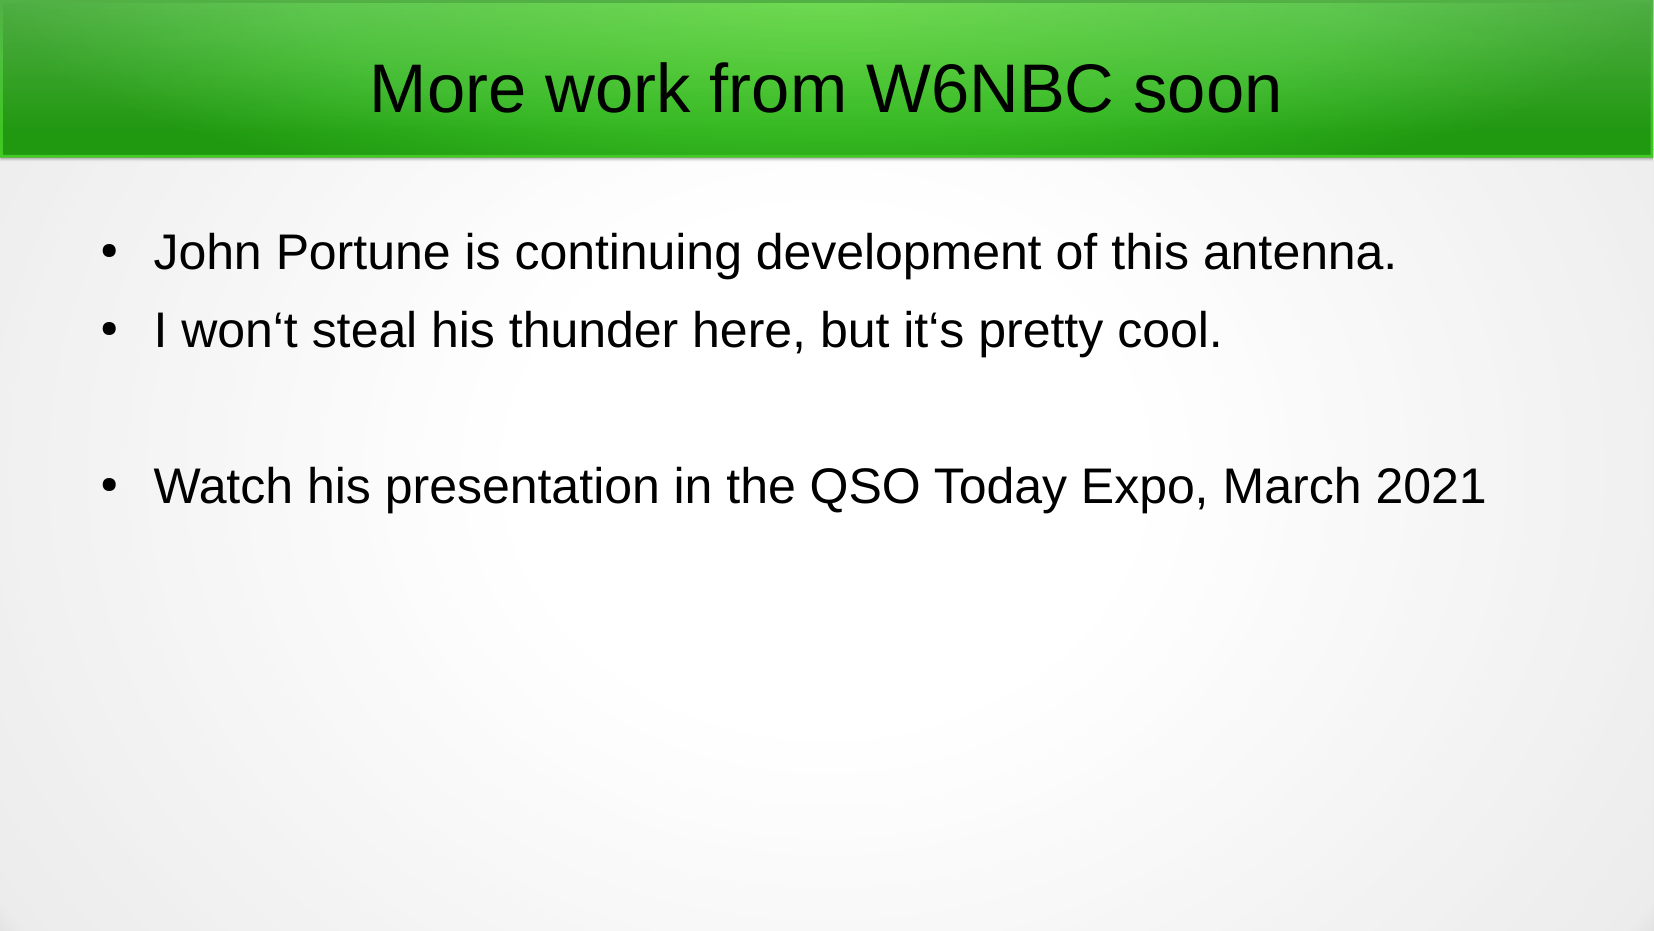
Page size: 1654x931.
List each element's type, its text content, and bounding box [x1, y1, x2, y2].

title More work from W6NBC soon [82, 35, 1571, 142]
list John Portune is continuing development of this antenna. I won‘t steal his thunder here, but it‘s pretty cool. Watch his presentation in the QSO Today Expo, March 2021 [82, 224, 1571, 764]
